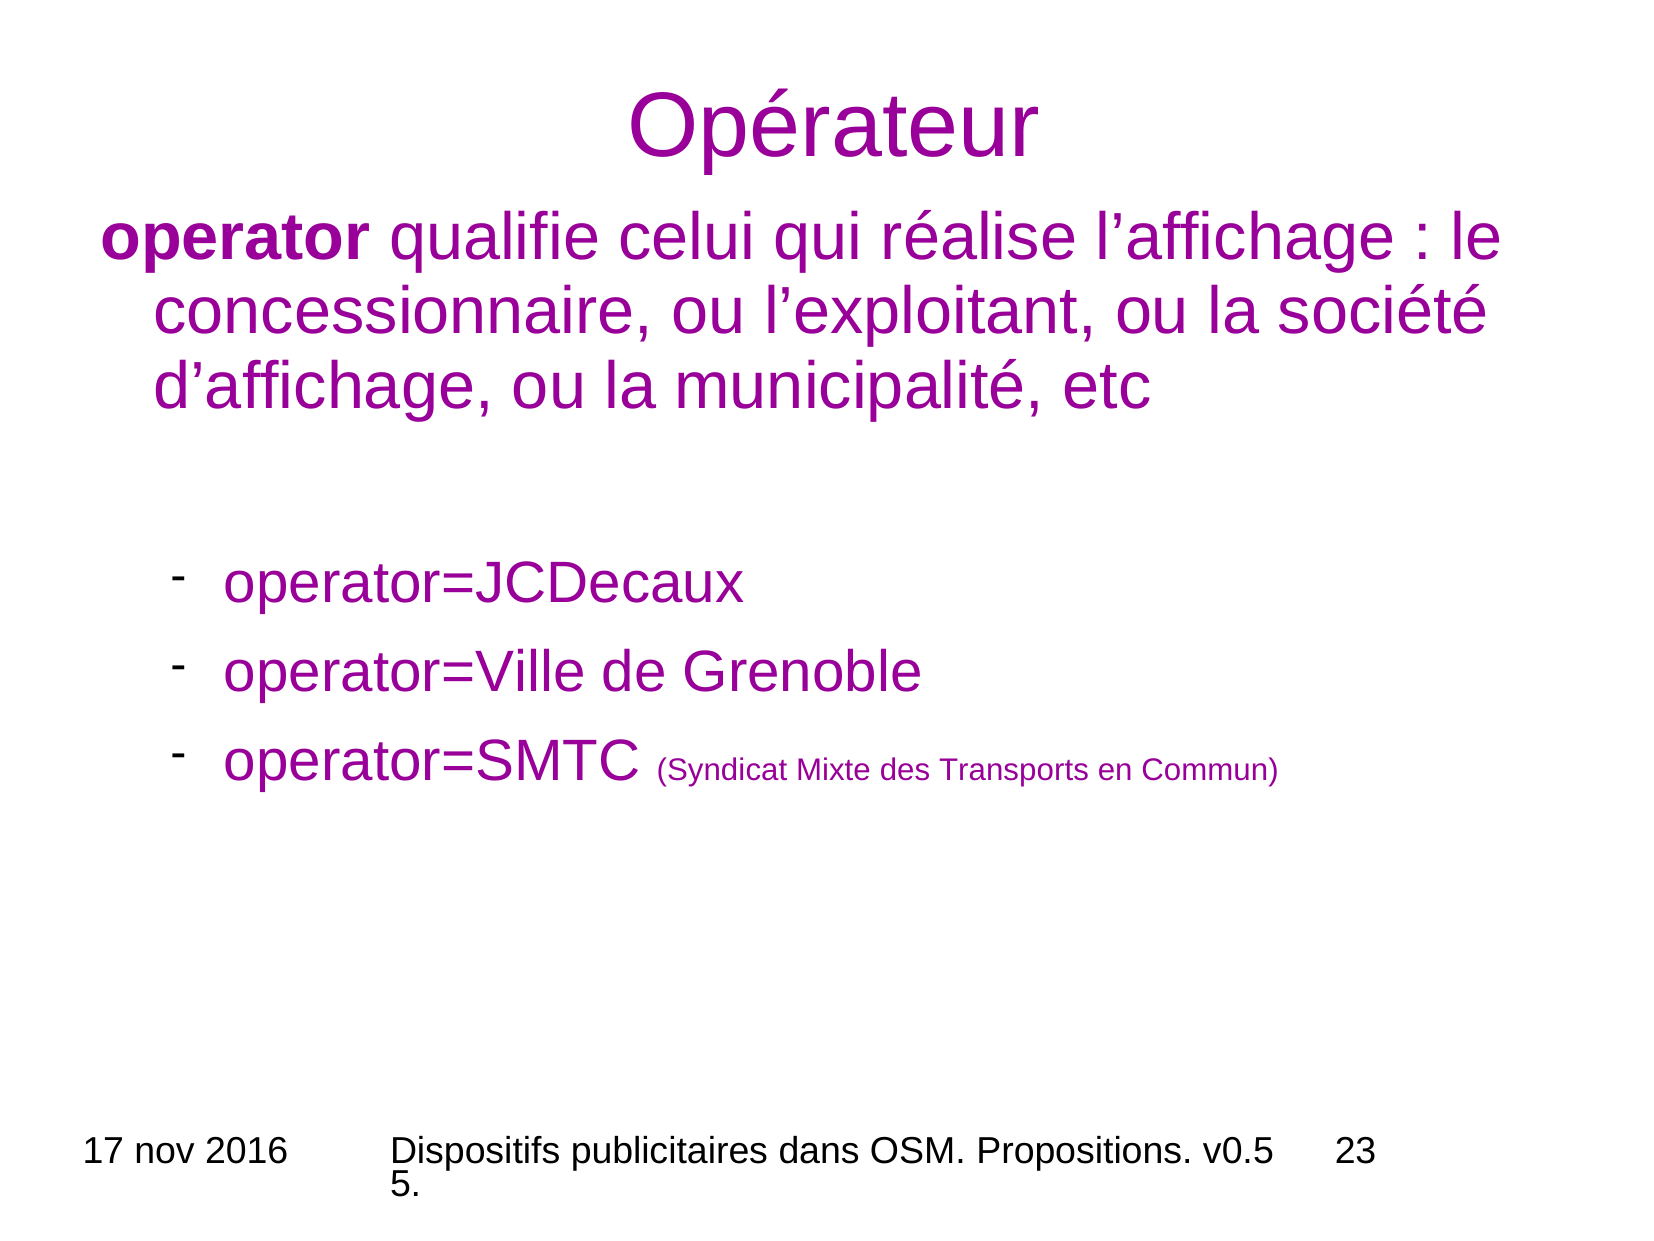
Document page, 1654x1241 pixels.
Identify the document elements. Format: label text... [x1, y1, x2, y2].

list operator qualifie celui qui réalise l’affichage : le concessionnaire, ou l’exploitant, ou la société d’affichage, ou la municipalité, etc operator=JCDecaux operator=Ville de Grenoble operator=SMTC (Syndicat Mixte des Transports en Commun) [82, 195, 1571, 1096]
title Opérateur [90, 19, 1579, 225]
